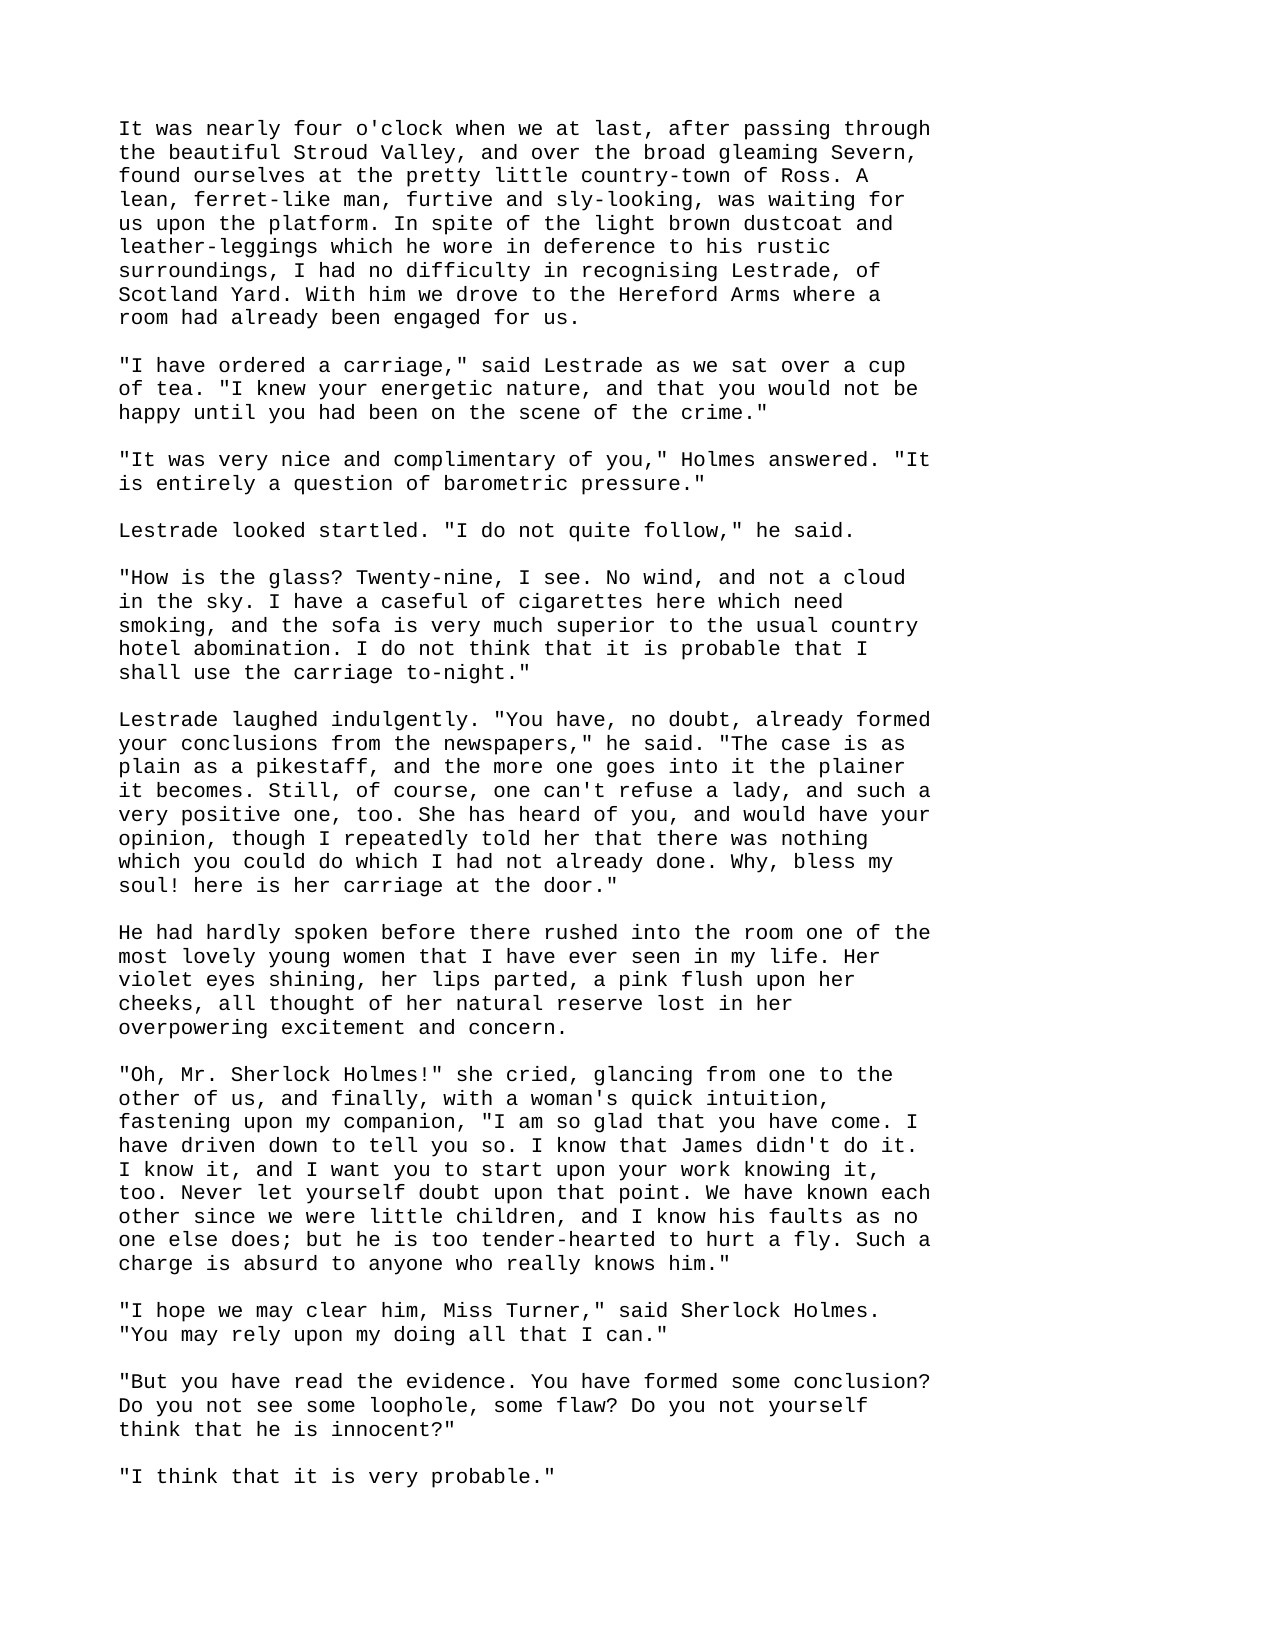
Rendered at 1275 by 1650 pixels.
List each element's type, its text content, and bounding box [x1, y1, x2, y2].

text charge is absurd to anyone who really knows him." [118, 1253, 1157, 1277]
text is entirely a question of barometric pressure." [118, 473, 1157, 496]
text opinion, though I repeatedly told her that there was nothing [118, 827, 1157, 851]
text other of us, and finally, with a woman's quick intuition, [118, 1088, 1157, 1111]
text have driven down to tell you so. I know that James didn't do it. [118, 1135, 1157, 1158]
text happy until you had been on the scene of the crime." [118, 402, 1157, 426]
text found ourselves at the pretty little country-town of Ross. A [118, 165, 1157, 189]
text Do you not see some loophole, some flaw? Do you not yourself [118, 1395, 1157, 1419]
text which you could do which I had not already done. Why, bless my [118, 851, 1157, 875]
text very positive one, too. She has heard of you, and would have your [118, 804, 1157, 827]
text other since we were little children, and I know his faults as no [118, 1206, 1157, 1229]
text Lestrade looked startled. "I do not quite follow," he said. [118, 520, 1157, 544]
text soul! here is her carriage at the door." [118, 875, 1157, 898]
text shall use the carriage to-night." [118, 662, 1157, 686]
text "Oh, Mr. Sherlock Holmes!" she cried, glancing from one to the [118, 1064, 1157, 1088]
text in the sky. I have a caseful of cigarettes here which need [118, 591, 1157, 615]
text "You may rely upon my doing all that I can." [118, 1324, 1157, 1348]
text Scotland Yard. With him we drove to the Hereford Arms where a [118, 284, 1157, 307]
text us upon the platform. In spite of the light brown dustcoat and [118, 213, 1157, 236]
text leather-leggings which he wore in deference to his rustic [118, 236, 1157, 260]
text your conclusions from the newspapers," he said. "The case is as [118, 733, 1157, 757]
text violet eyes shining, her lips parted, a pink flush upon her [118, 969, 1157, 993]
text think that he is innocent?" [118, 1419, 1157, 1442]
text it becomes. Still, of course, one can't refuse a lady, and such a [118, 780, 1157, 804]
text "How is the glass? Twenty-nine, I see. No wind, and not a cloud [118, 567, 1157, 591]
text plain as a pikestaff, and the more one goes into it the plainer [118, 757, 1157, 780]
text "I have ordered a carriage," said Lestrade as we sat over a cup [118, 354, 1157, 378]
text "I think that it is very probable." [118, 1466, 1157, 1489]
text I know it, and I want you to start upon your work knowing it, [118, 1158, 1157, 1182]
text It was nearly four o'clock when we at last, after passing through [118, 118, 1157, 142]
text overpowering excitement and concern. [118, 1017, 1157, 1040]
text "It was very nice and complimentary of you," Holmes answered. "It [118, 449, 1157, 473]
text too. Never let yourself doubt upon that point. We have known each [118, 1182, 1157, 1206]
text the beautiful Stroud Valley, and over the broad gleaming Severn, [118, 142, 1157, 165]
text "I hope we may clear him, Miss Turner," said Sherlock Holmes. [118, 1300, 1157, 1324]
text of tea. "I knew your energetic nature, and that you would not be [118, 378, 1157, 402]
text hotel abomination. I do not think that it is probable that I [118, 638, 1157, 662]
text lean, ferret-like man, furtive and sly-looking, was waiting for [118, 189, 1157, 213]
text smoking, and the sofa is very much superior to the usual country [118, 615, 1157, 638]
text room had already been engaged for us. [118, 307, 1157, 331]
text one else does; but he is too tender-hearted to hurt a fly. Such a [118, 1229, 1157, 1253]
text "But you have read the evidence. You have formed some conclusion? [118, 1371, 1157, 1395]
text most lovely young women that I have ever seen in my life. Her [118, 946, 1157, 969]
text surroundings, I had no difficulty in recognising Lestrade, of [118, 260, 1157, 284]
text Lestrade laughed indulgently. "You have, no doubt, already formed [118, 709, 1157, 733]
text fastening upon my companion, "I am so glad that you have come. I [118, 1111, 1157, 1135]
text cheeks, all thought of her natural reserve lost in her [118, 993, 1157, 1017]
text He had hardly spoken before there rushed into the room one of the [118, 922, 1157, 946]
